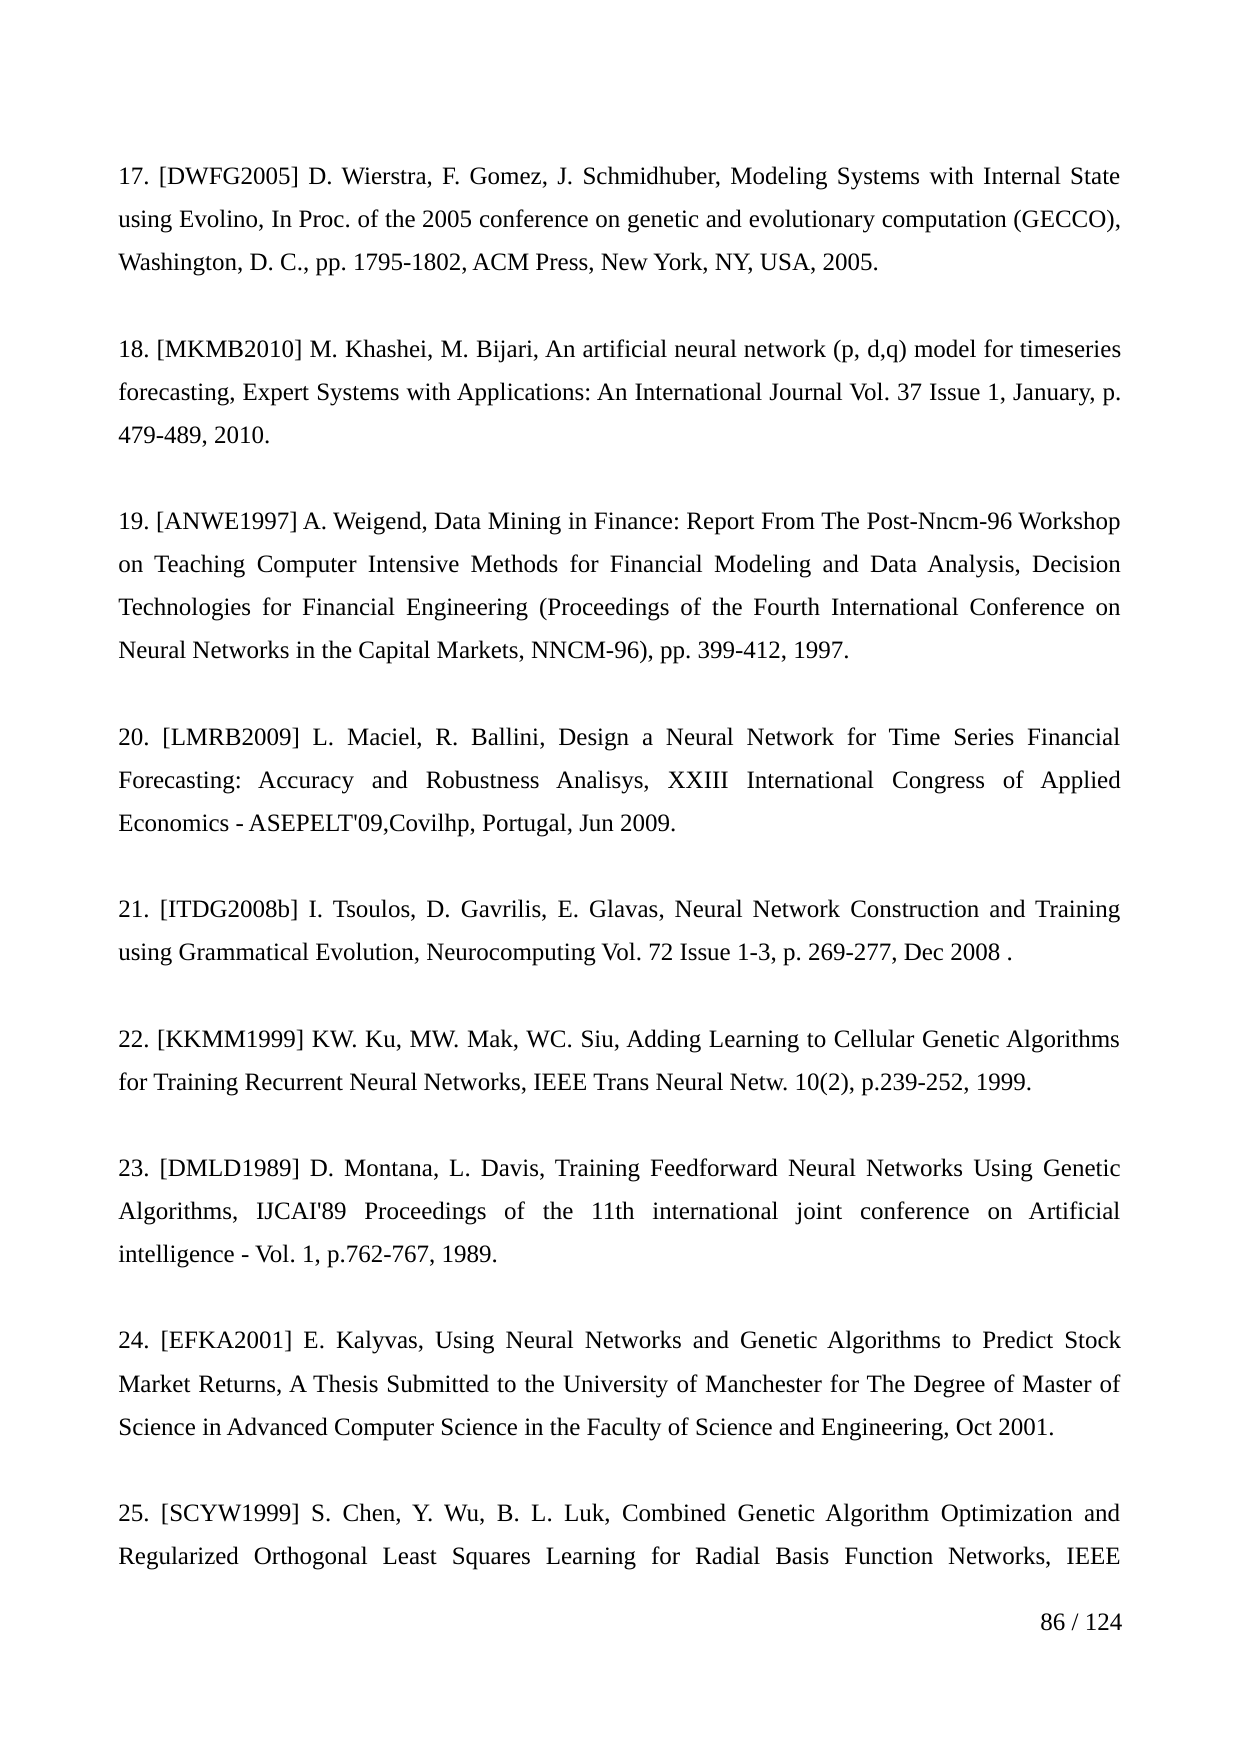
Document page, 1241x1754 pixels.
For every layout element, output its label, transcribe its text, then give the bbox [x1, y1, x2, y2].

text 17. [DWFG2005] D. Wierstra, F. Gomez, J. Schmidhuber, Modeling Systems with Internal State using Evolino, In Proc. of the 2005 conference on genetic and evolutionary computation (GECCO), Washington, D. C., pp. 1795-1802, ACM Press, New York, NY, USA, 2005. [118, 161, 1122, 276]
text 20. [LMRB2009] L. Maciel, R. Ballini, Design a Neural Network for Time Series Financial Forecasting: Accuracy and Robustness Analisys, XXIII International Congress of Applied Economics - ASEPELT'09,Covilhp, Portugal, Jun 2009. [118, 722, 1122, 837]
text 24. [EFKA2001] E. Kalyvas, Using Neural Networks and Genetic Algorithms to Predict Stock Market Returns, A Thesis Submitted to the University of Manchester for The Degree of Master of Science in Advanced Computer Science in the Faculty of Science and Engineering, Oct 2001. [118, 1326, 1122, 1441]
text 18. [MKMB2010] M. Khashei, M. Bijari, An artificial neural network (p, d,q) model for timeseries forecasting, Expert Systems with Applications: An International Journal Vol. 37 Issue 1, January, p. 479-489, 2010. [118, 334, 1122, 449]
text 23. [DMLD1989] D. Montana, L. Davis, Training Feedforward Neural Networks Using Genetic Algorithms, IJCAI'89 Proceedings of the 11th international joint conference on Artificial intelligence - Vol. 1, p.762-767, 1989. [118, 1153, 1122, 1268]
text 19. [ANWE1997] A. Weigend, Data Mining in Finance: Report From The Post-Nncm-96 Workshop on Teaching Computer Intensive Methods for Financial Modeling and Data Analysis, Decision Technologies for Financial Engineering (Proceedings of the Fourth International Conference on Neural Networks in the Capital Markets, NNCM-96), pp. 399-412, 1997. [118, 506, 1122, 664]
text 22. [KKMM1999] KW. Ku, MW. Mak, WC. Siu, Adding Learning to Cellular Genetic Algorithms for Training Recurrent Neural Networks, IEEE Trans Neural Netw. 10(2), p.239-252, 1999. [118, 1024, 1122, 1096]
text 25. [SCYW1999] S. Chen, Y. Wu, B. L. Luk, Combined Genetic Algorithm Optimization and Regularized Orthogonal Least Squares Learning for Radial Basis Function Networks, IEEE [118, 1498, 1122, 1570]
text 21. [ITDG2008b] I. Tsoulos, D. Gavrilis, E. Glavas, Neural Network Construction and Training using Grammatical Evolution, Neurocomputing Vol. 72 Issue 1-3, p. 269-277, Dec 2008 . [118, 894, 1122, 966]
